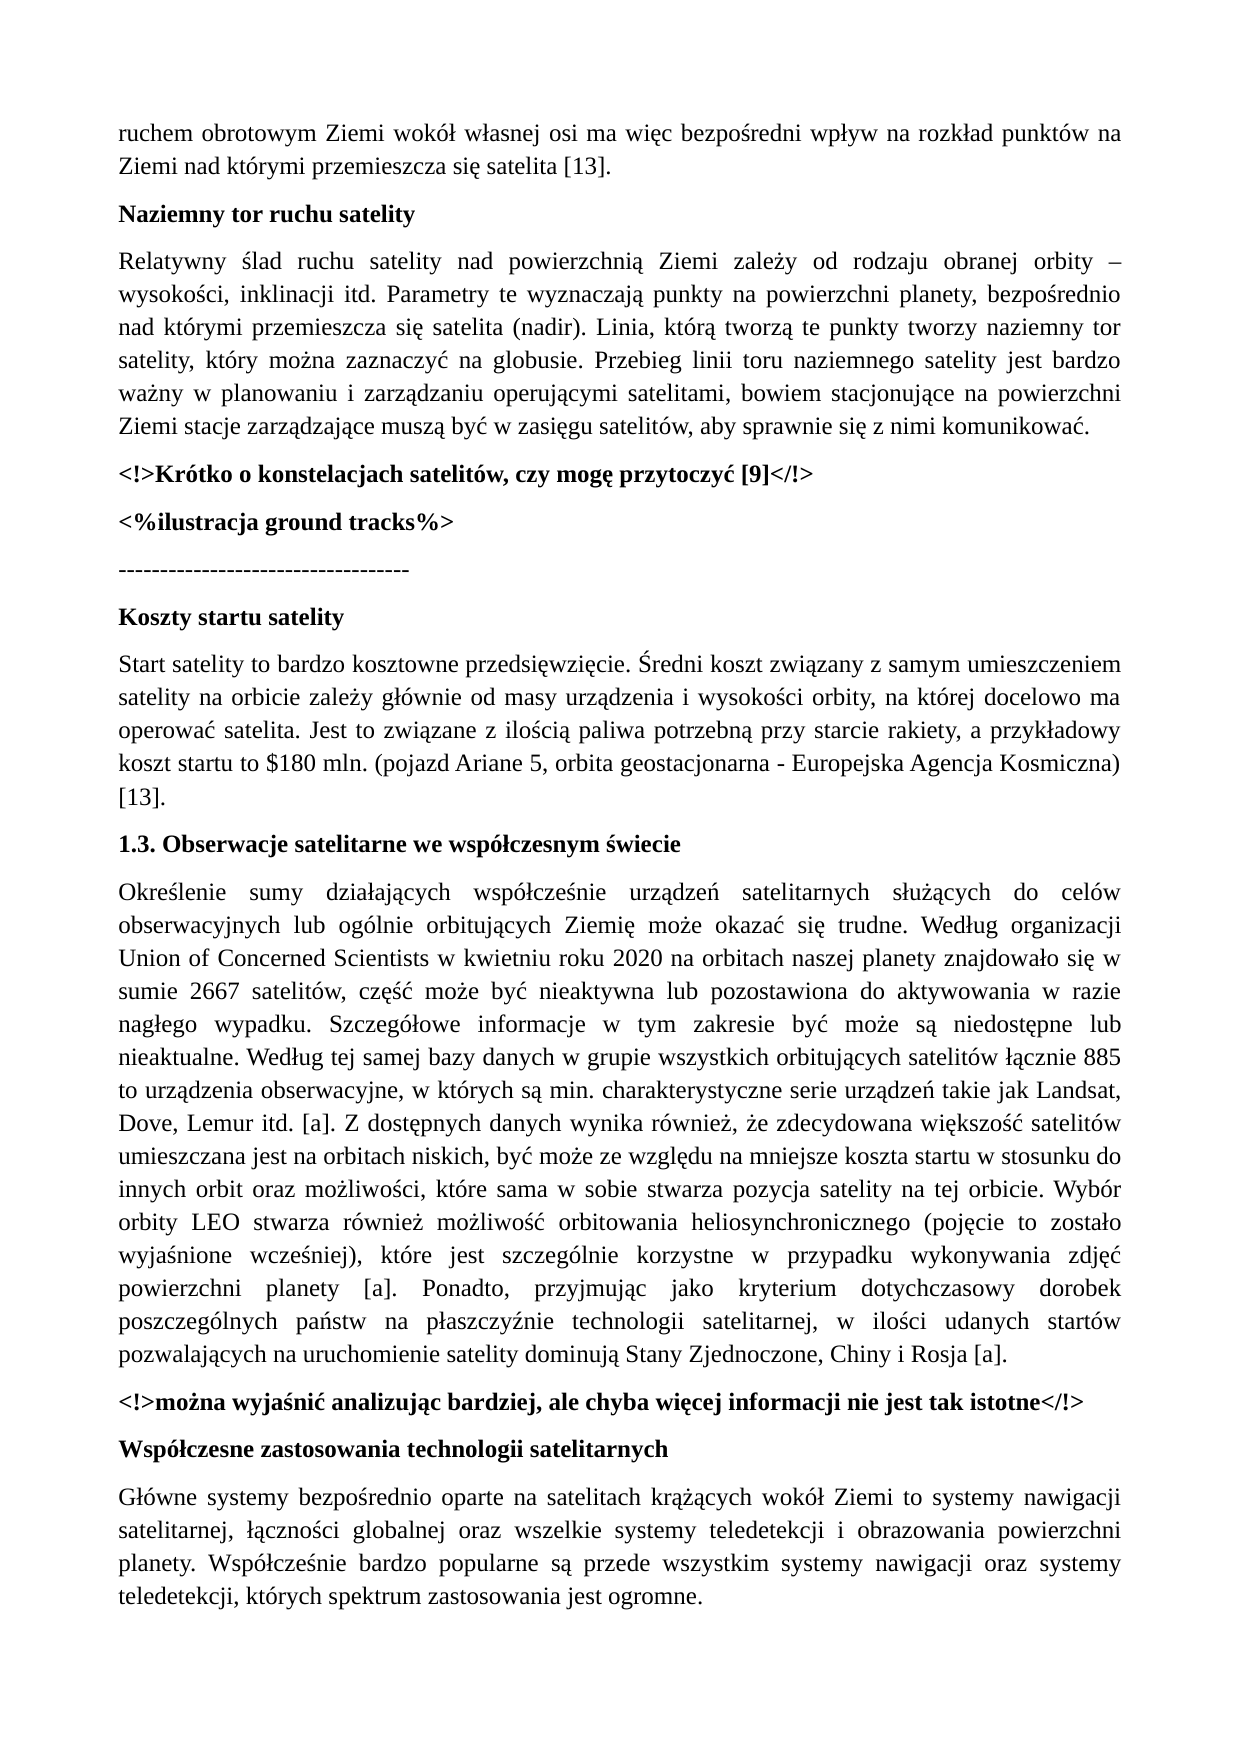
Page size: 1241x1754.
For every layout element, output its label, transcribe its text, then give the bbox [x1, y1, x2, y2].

text Koszty startu satelity [118, 602, 1122, 631]
text 1.3. Obserwacje satelitarne we współczesnym świecie [118, 829, 1122, 858]
text Określenie sumy działających współcześnie urządzeń satelitarnych służących do celów obserwacyjnych lub ogólnie orbitujących Ziemię może okazać się trudne. Według organizacji Union of Concerned Scientists w kwietniu roku 2020 na orbitach naszej planety znajdowało się w sumie 2667 satelitów, część może być nieaktywna lub pozostawiona do aktywowania w razie nagłego wypadku. Szczegółowe informacje w tym zakresie być może są niedostępne lub nieaktualne. Według tej samej bazy danych w grupie wszystkich orbitujących satelitów łącznie 885 to urządzenia obserwacyjne, w których są min. charakterystyczne serie urządzeń takie jak Landsat, Dove, Lemur itd. [a]. Z dostępnych danych wynika również, że zdecydowana większość satelitów umieszczana jest na orbitach niskich, być może ze względu na mniejsze koszta startu w stosunku do innych orbit oraz możliwości, które sama w sobie stwarza pozycja satelity na tej orbicie. Wybór orbity LEO stwarza również możliwość orbitowania heliosynchronicznego (pojęcie to zostało wyjaśnione wcześniej), które jest szczególnie korzystne w przypadku wykonywania zdjęć powierzchni planety [a]. Ponadto, przyjmując jako kryterium dotychczasowy dorobek poszczególnych państw na płaszczyźnie technologii satelitarnej, w ilości udanych startów pozwalających na uruchomienie satelity dominują Stany Zjednoczone, Chiny i Rosja [a]. [118, 877, 1122, 1368]
text Współczesne zastosowania technologii satelitarnych [118, 1434, 1122, 1463]
text ----------------------------------- [118, 554, 1122, 583]
text Start satelity to bardzo kosztowne przedsięwzięcie. Średni koszt związany z samym umieszczeniem satelity na orbicie zależy głównie od masy urządzenia i wysokości orbity, na której docelowo ma operować satelita. Jest to związane z ilością paliwa potrzebną przy starcie rakiety, a przykładowy koszt startu to $180 mln. (pojazd Ariane 5, orbita geostacjonarna - Europejska Agencja Kosmiczna) [13]. [118, 649, 1122, 810]
text <!>można wyjaśnić analizując bardziej, ale chyba więcej informacji nie jest tak istotne</!> [118, 1387, 1122, 1415]
text ruchem obrotowym Ziemi wokół własnej osi ma więc bezpośredni wpływ na rozkład punktów na Ziemi nad którymi przemieszcza się satelita [13]. [118, 118, 1122, 180]
text Naziemny tor ruchu satelity [118, 199, 1122, 227]
text <%ilustracja ground tracks%> [118, 507, 1122, 535]
text <!>Krótko o konstelacjach satelitów, czy mogę przytoczyć [9]</!> [118, 459, 1122, 488]
text Relatywny ślad ruchu satelity nad powierzchnią Ziemi zależy od rodzaju obranej orbity – wysokości, inklinacji itd. Parametry te wyznaczają punkty na powierzchni planety, bezpośrednio nad którymi przemieszcza się satelita (nadir). Linia, którą tworzą te punkty tworzy naziemny tor satelity, który można zaznaczyć na globusie. Przebieg linii toru naziemnego satelity jest bardzo ważny w planowaniu i zarządzaniu operującymi satelitami, bowiem stacjonujące na powierzchni Ziemi stacje zarządzające muszą być w zasięgu satelitów, aby sprawnie się z nimi komunikować. [118, 246, 1122, 440]
text Główne systemy bezpośrednio oparte na satelitach krążących wokół Ziemi to systemy nawigacji satelitarnej, łączności globalnej oraz wszelkie systemy teledetekcji i obrazowania powierzchni planety. Współcześnie bardzo popularne są przede wszystkim systemy nawigacji oraz systemy teledetekcji, których spektrum zastosowania jest ogromne. [118, 1482, 1122, 1610]
